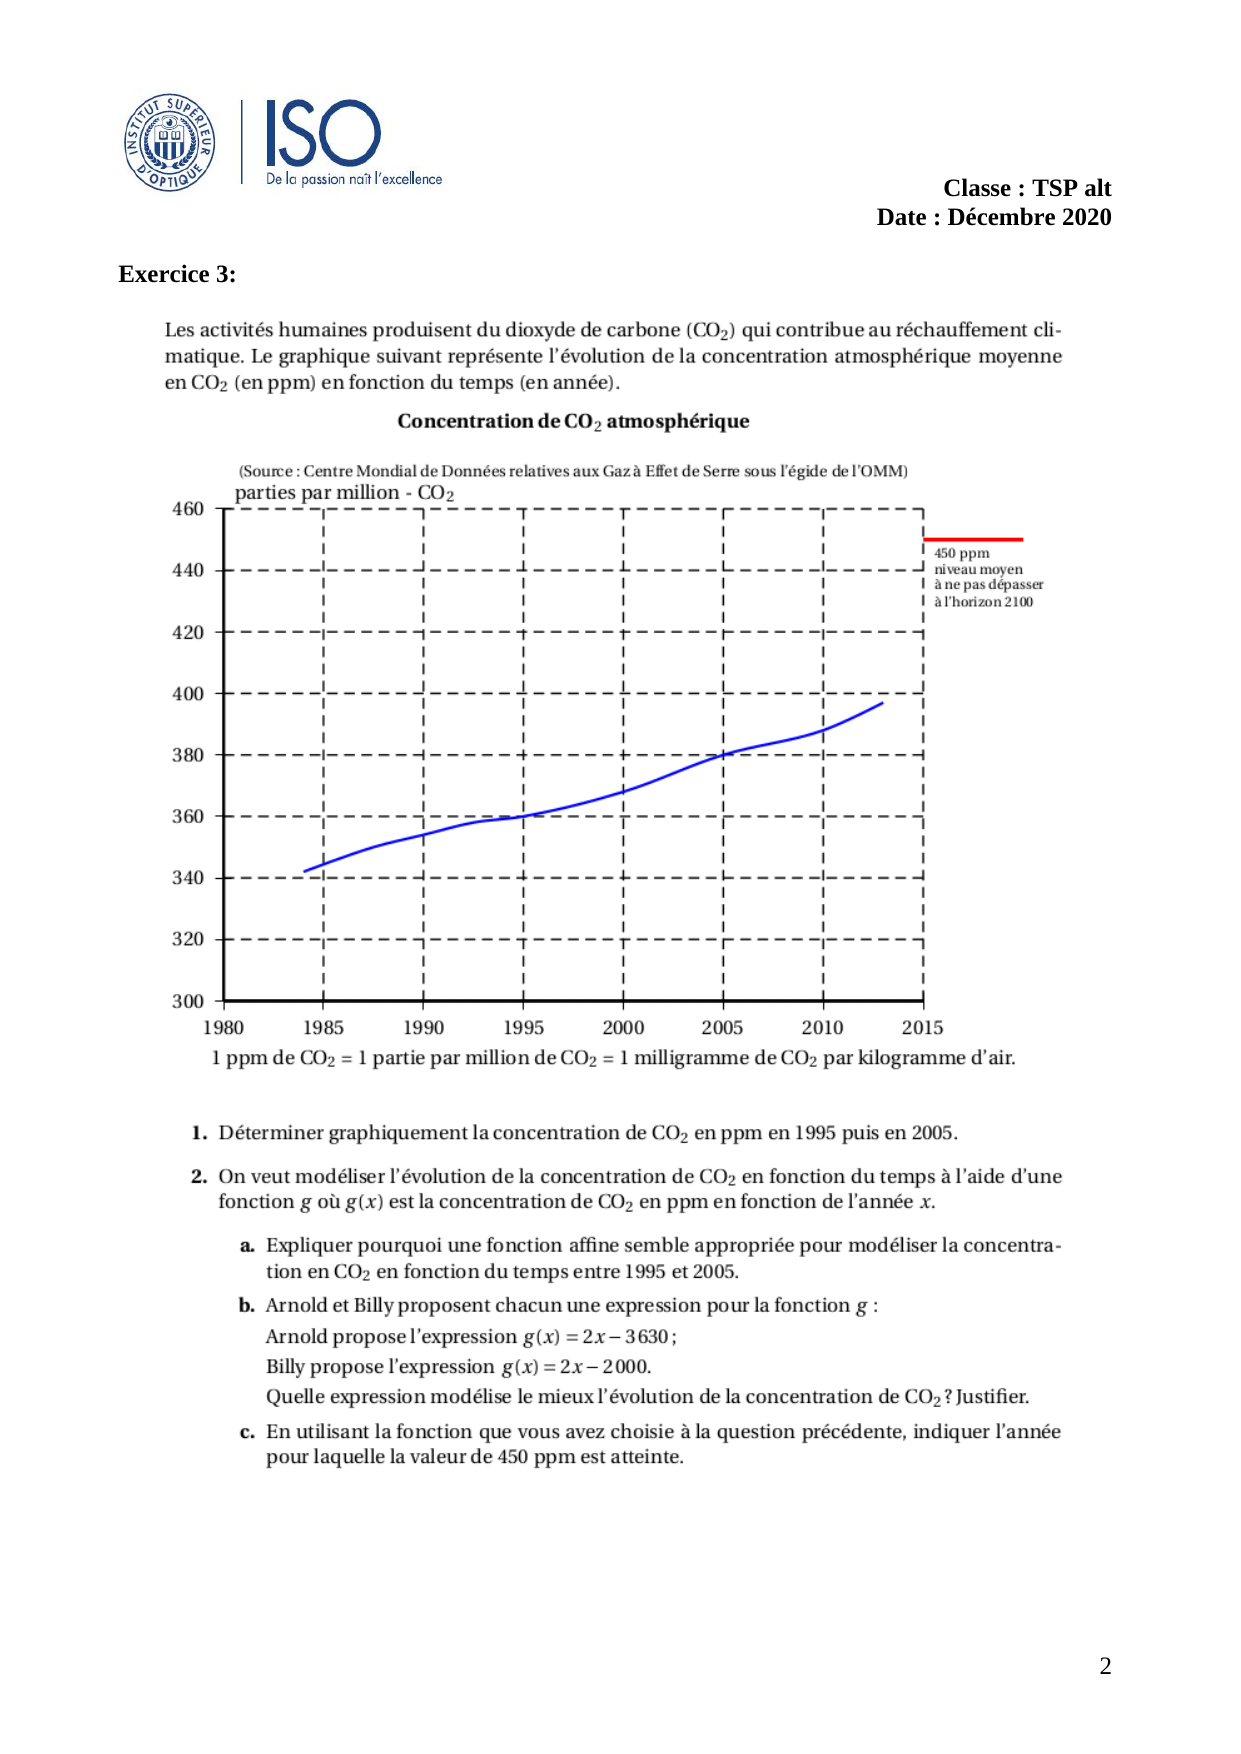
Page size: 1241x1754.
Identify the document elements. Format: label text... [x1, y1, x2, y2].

picture [156, 314, 1071, 1477]
text Exercice 3: [118, 259, 1122, 288]
picture [118, 88, 455, 197]
